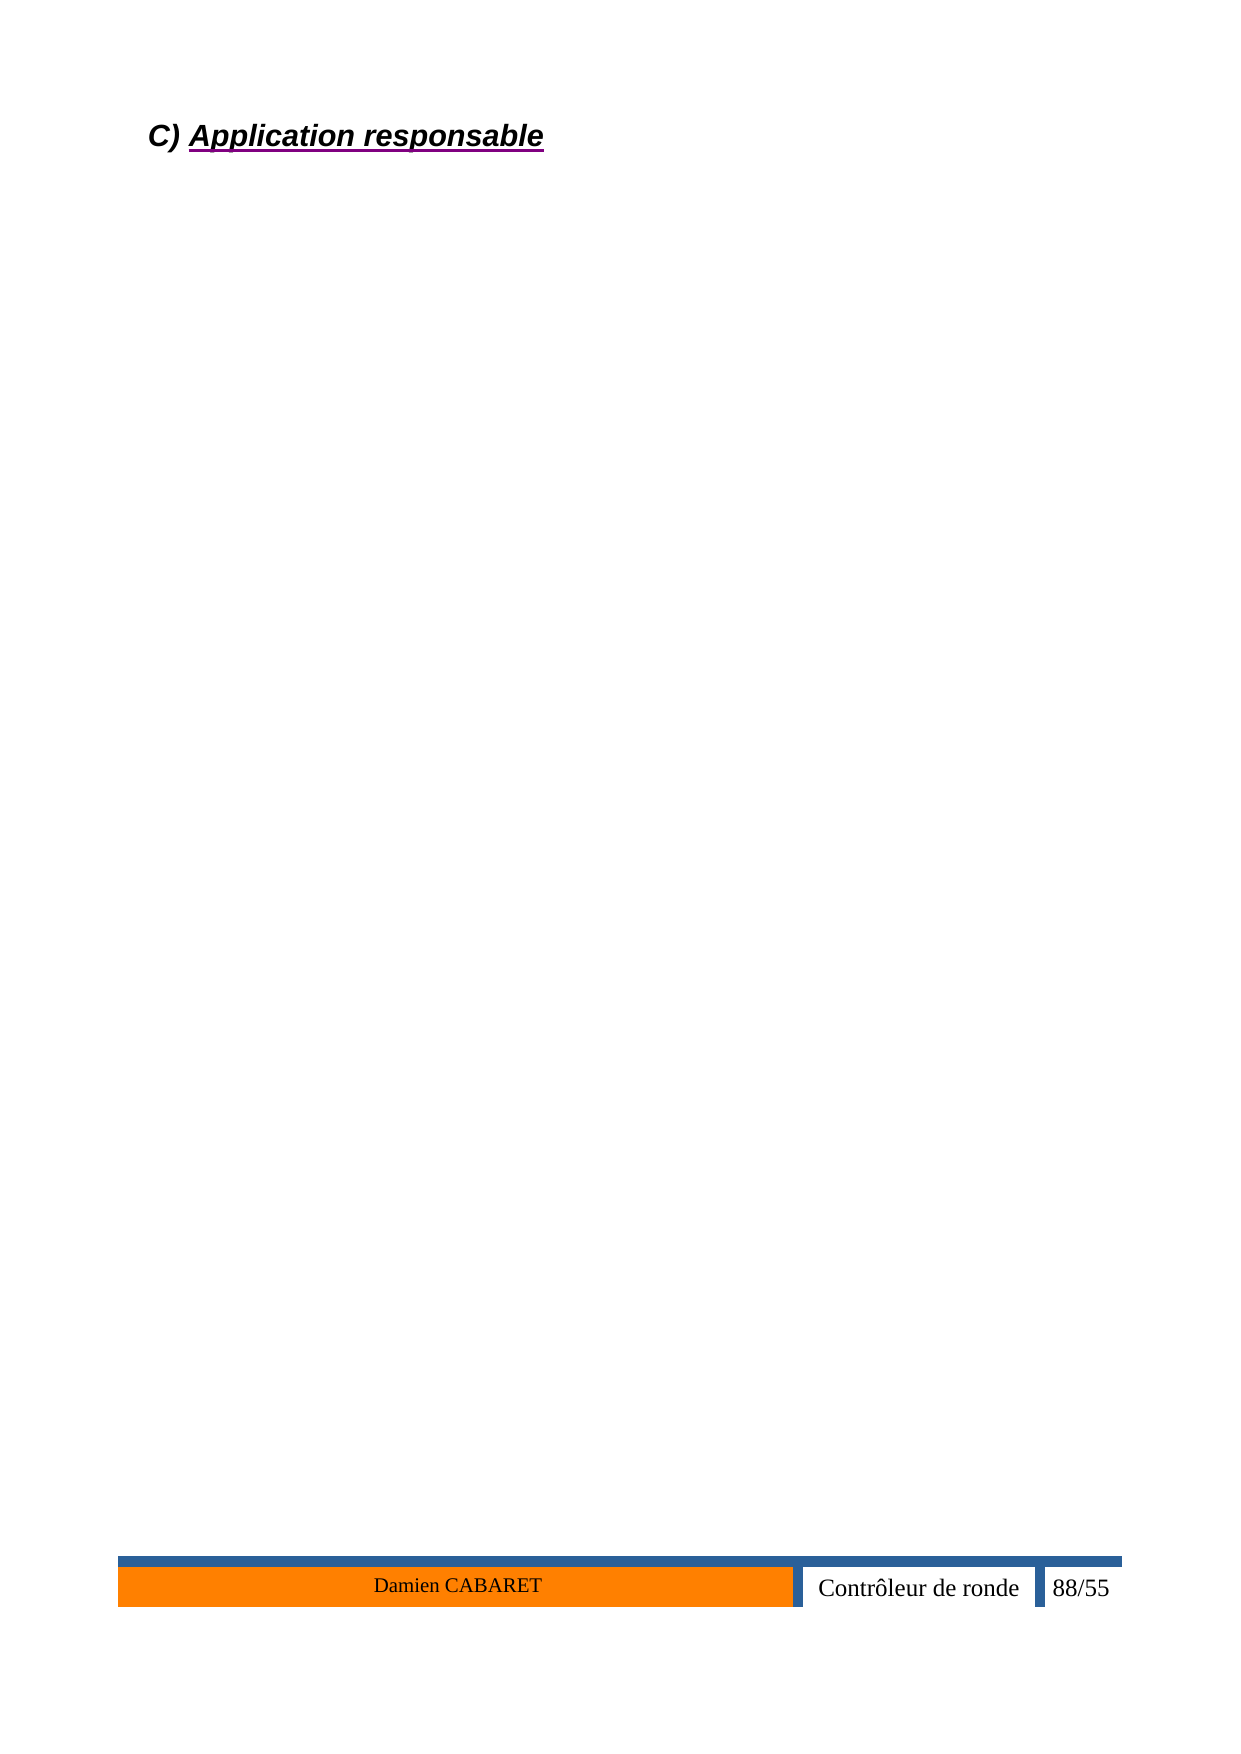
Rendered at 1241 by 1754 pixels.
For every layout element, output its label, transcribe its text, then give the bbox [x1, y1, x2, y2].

subtitle Application responsable [118, 118, 1122, 153]
